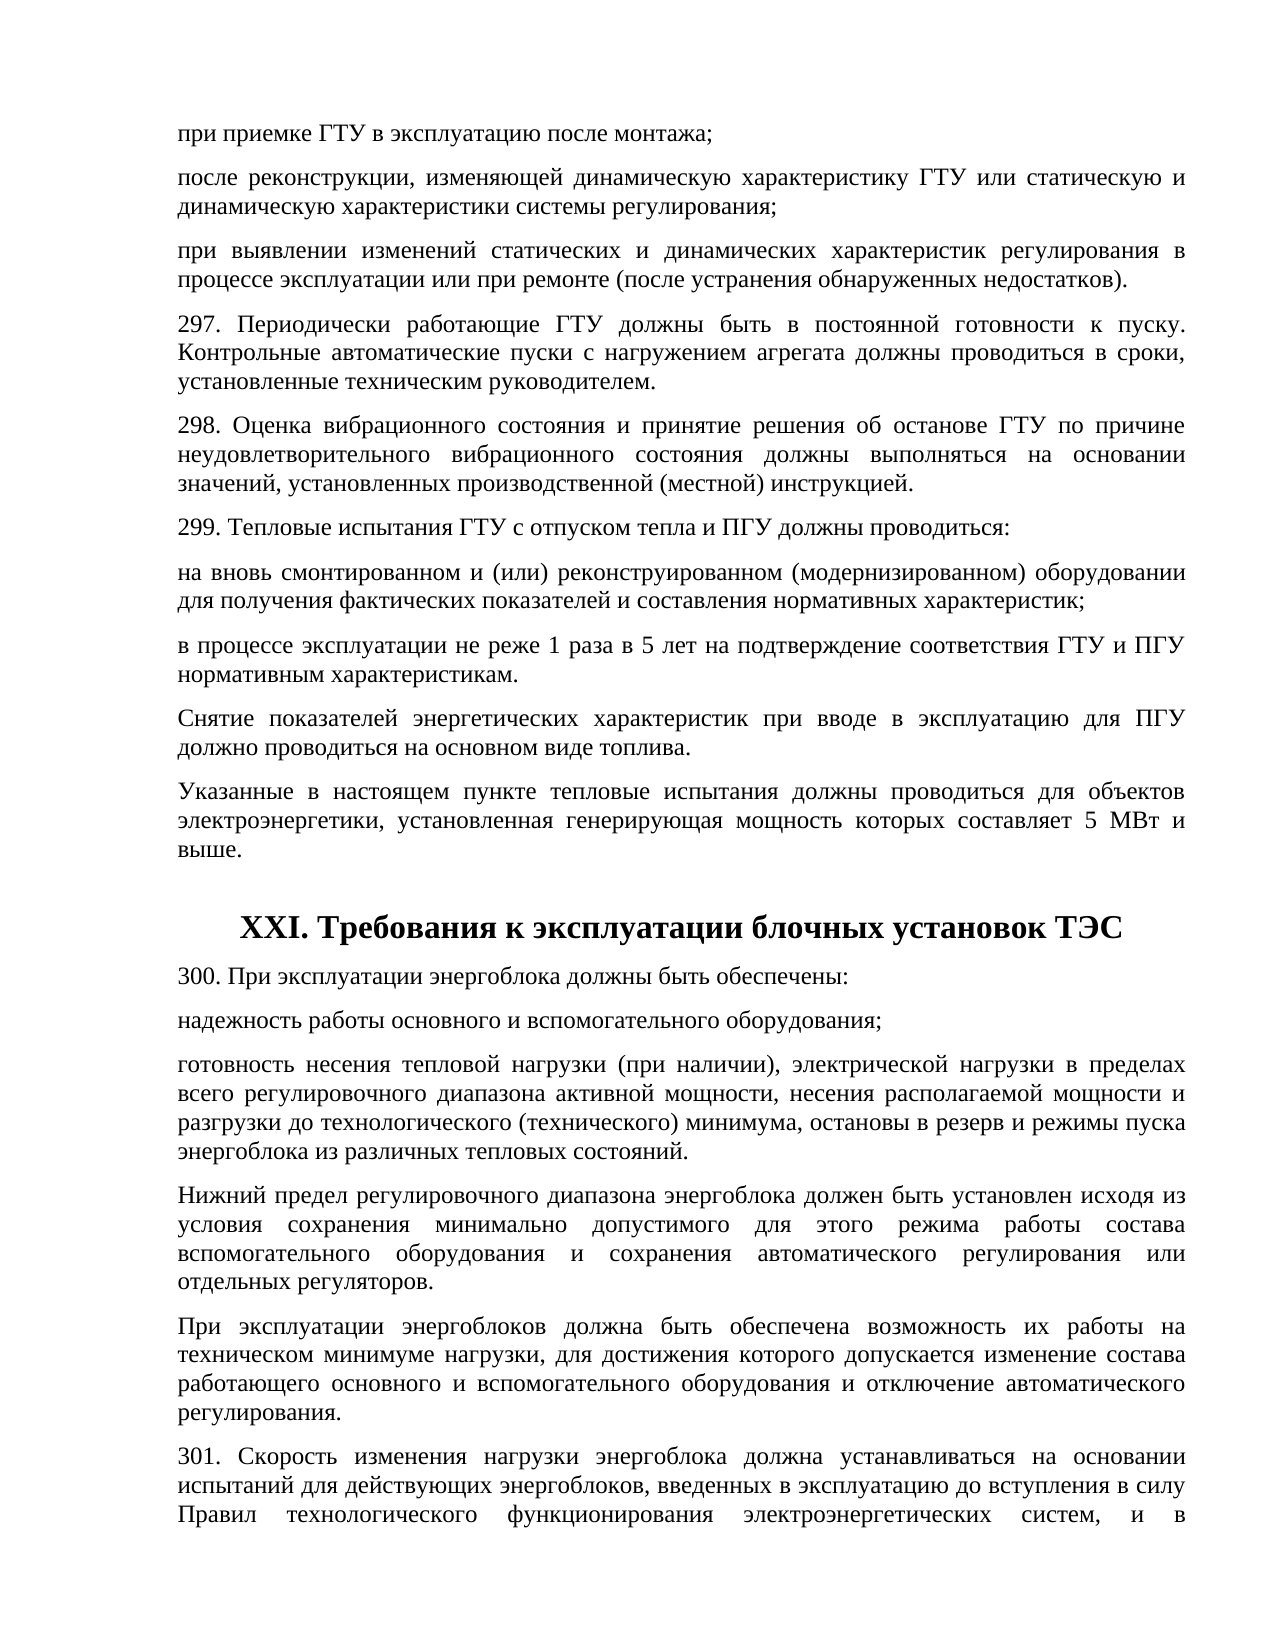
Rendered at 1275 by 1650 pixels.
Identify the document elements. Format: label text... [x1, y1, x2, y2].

text на вновь смонтированном и (или) реконструированном (модернизированном) оборудовании для получения фактических показателей и составления нормативных характеристик; [177, 557, 1186, 614]
text При эксплуатации энергоблоков должна быть обеспечена возможность их работы на техническом минимуме нагрузки, для достижения которого допускается изменение состава работающего основного и вспомогательного оборудования и отключение автоматического регулирования. [177, 1311, 1186, 1426]
text при приемке ГТУ в эксплуатацию после монтажа; [177, 118, 1186, 147]
text надежность работы основного и вспомогательного оборудования; [177, 1005, 1186, 1034]
text XXI. Требования к эксплуатации блочных установок ТЭС [177, 907, 1186, 945]
text Снятие показателей энергетических характеристик при вводе в эксплуатацию для ПГУ должно проводиться на основном виде топлива. [177, 703, 1186, 761]
text при выявлении изменений статических и динамических характеристик регулирования в процессе эксплуатации или при ремонте (после устранения обнаруженных недостатков). [177, 236, 1186, 293]
text 301. Скорость изменения нагрузки энергоблока должна устанавливаться на основании испытаний для действующих энергоблоков, введенных в эксплуатацию до вступления в силу Правил технологического функционирования электроэнергетических систем, и в [177, 1441, 1186, 1528]
text после реконструкции, изменяющей динамическую характеристику ГТУ или статическую и динамическую характеристики системы регулирования; [177, 162, 1186, 220]
text 297. Периодически работающие ГТУ должны быть в постоянной готовности к пуску. Контрольные автоматические пуски с нагружением агрегата должны проводиться в сроки, установленные техническим руководителем. [177, 309, 1186, 395]
text Нижний предел регулировочного диапазона энергоблока должен быть установлен исходя из условия сохранения минимально допустимого для этого режима работы состава вспомогательного оборудования и сохранения автоматического регулирования или отдельных регуляторов. [177, 1180, 1186, 1295]
text 300. При эксплуатации энергоблока должны быть обеспечены: [177, 961, 1186, 989]
text в процессе эксплуатации не реже 1 раза в 5 лет на подтверждение соответствия ГТУ и ПГУ нормативным характеристикам. [177, 630, 1186, 687]
text готовность несения тепловой нагрузки (при наличии), электрической нагрузки в пределах всего регулировочного диапазона активной мощности, несения располагаемой мощности и разгрузки до технологического (технического) минимума, остановы в резерв и режимы пуска энергоблока из различных тепловых состояний. [177, 1049, 1186, 1164]
text 298. Оценка вибрационного состояния и принятие решения об останове ГТУ по причине неудовлетворительного вибрационного состояния должны выполняться на основании значений, установленных производственной (местной) инструкцией. [177, 411, 1186, 497]
text Указанные в настоящем пункте тепловые испытания должны проводиться для объектов электроэнергетики, установленная генерирующая мощность которых составляет 5 МВт и выше. [177, 776, 1186, 862]
text 299. Тепловые испытания ГТУ с отпуском тепла и ПГУ должны проводиться: [177, 512, 1186, 541]
